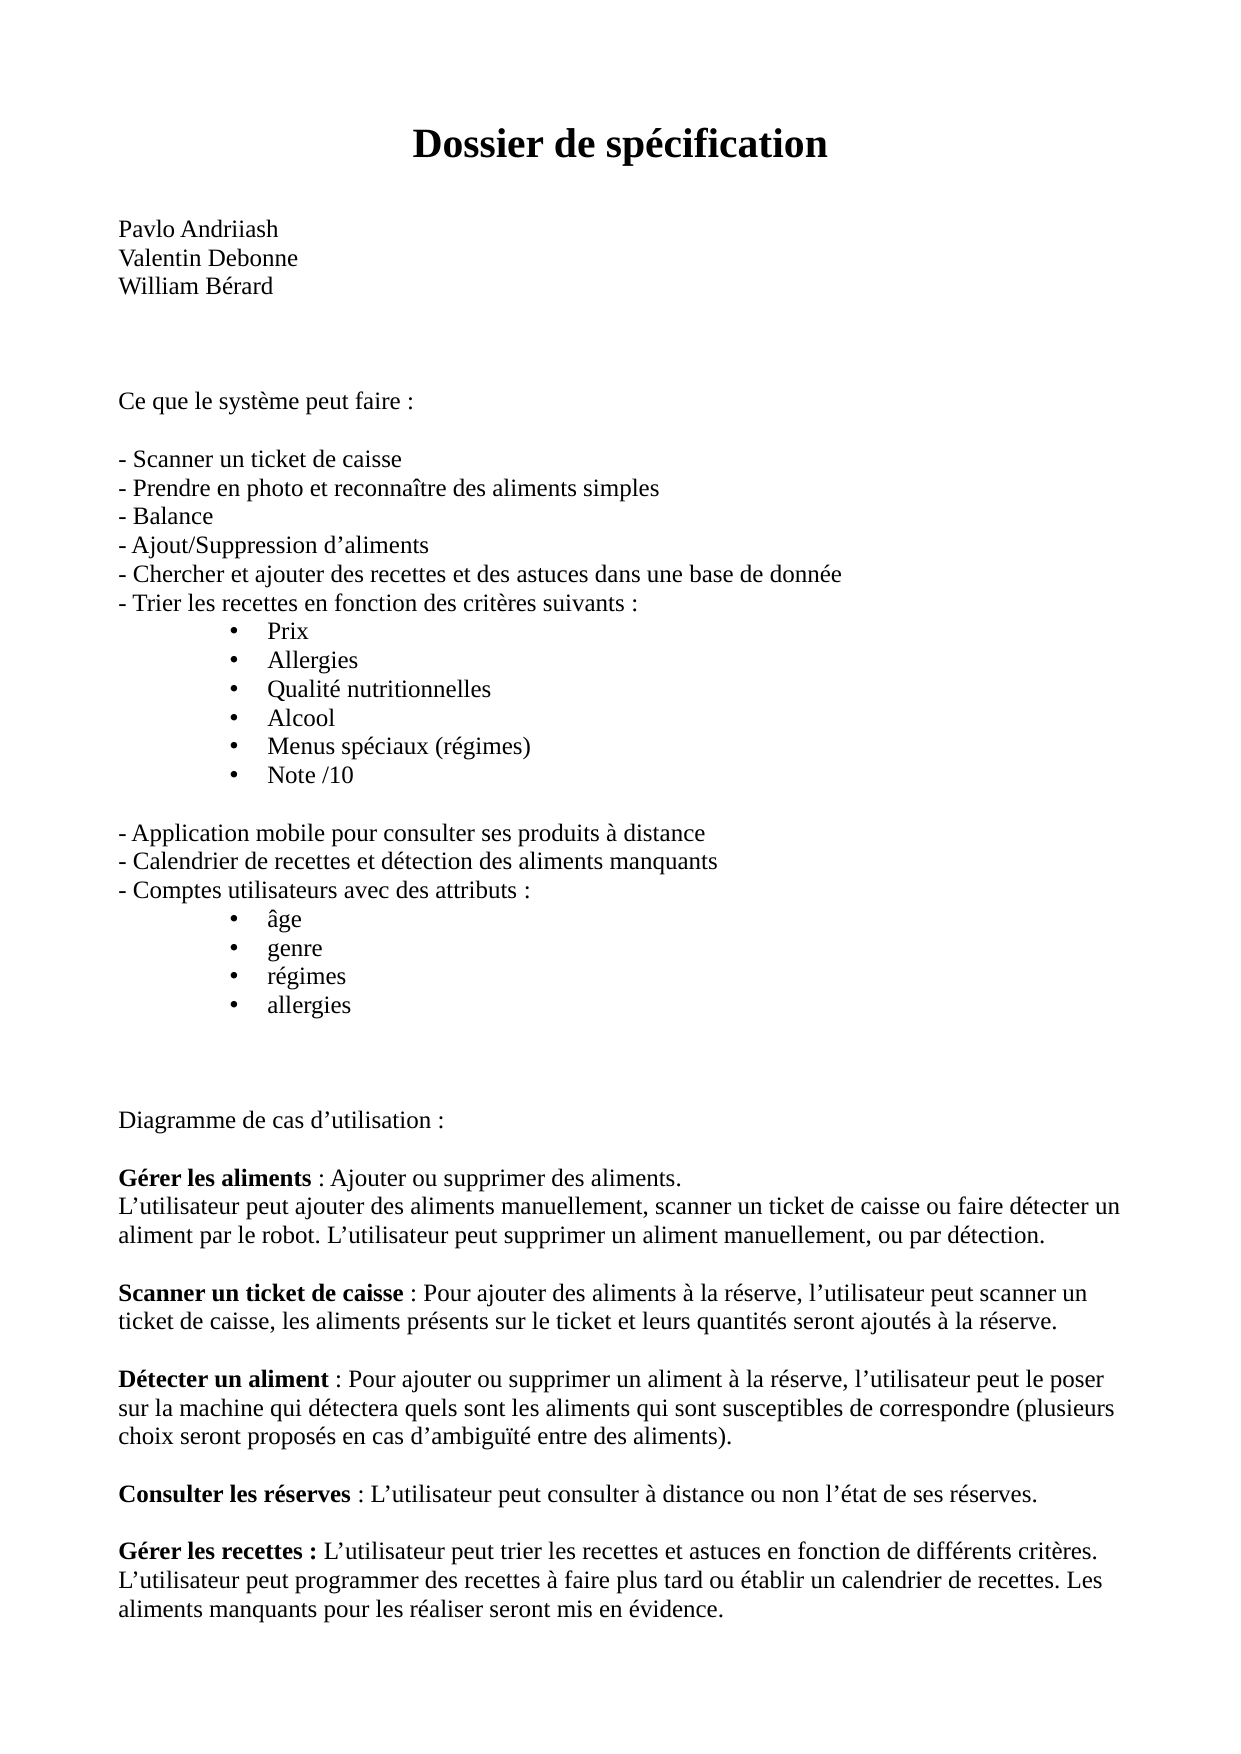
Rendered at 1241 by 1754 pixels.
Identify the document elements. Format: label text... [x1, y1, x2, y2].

list Menus spéciaux (régimes) [229, 731, 1122, 760]
text Ce que le système peut faire : [118, 386, 1122, 415]
text - Comptes utilisateurs avec des attributs : [118, 875, 1122, 904]
list Allergies [229, 645, 1122, 674]
text Scanner un ticket de caisse : Pour ajouter des aliments à la réserve, l’utilisateur peut scanner un ticket de caisse, les aliments présents sur le ticket et leurs quantités seront ajoutés à la réserve. [118, 1278, 1122, 1335]
text - Scanner un ticket de caisse [118, 444, 1122, 473]
text Consulter les réserves : L’utilisateur peut consulter à distance ou non l’état de ses réserves. [118, 1479, 1122, 1508]
list Note /10 [229, 760, 1122, 789]
text Gérer les aliments : Ajouter ou supprimer des aliments. [118, 1163, 1122, 1191]
list régimes [229, 961, 1122, 990]
text Détecter un aliment : Pour ajouter ou supprimer un aliment à la réserve, l’utilisateur peut le poser sur la machine qui détectera quels sont les aliments qui sont susceptibles de correspondre (plusieurs choix seront proposés en cas d’ambiguïté entre des aliments). [118, 1364, 1122, 1450]
text Dossier de spécification [118, 118, 1122, 166]
list Prix [229, 616, 1122, 645]
list Alcool [229, 703, 1122, 731]
text Pavlo Andriiash [118, 214, 1122, 243]
text L’utilisateur peut ajouter des aliments manuellement, scanner un ticket de caisse ou faire détecter un aliment par le robot. L’utilisateur peut supprimer un aliment manuellement, ou par détection. [118, 1191, 1122, 1249]
text - Calendrier de recettes et détection des aliments manquants [118, 846, 1122, 875]
text - Chercher et ajouter des recettes et des astuces dans une base de donnée [118, 559, 1122, 588]
text - Trier les recettes en fonction des critères suivants : [118, 588, 1122, 616]
text - Balance [118, 501, 1122, 530]
list allergies [229, 990, 1122, 1019]
text - Application mobile pour consulter ses produits à distance [118, 818, 1122, 846]
list genre [229, 933, 1122, 961]
text - Ajout/Suppression d’aliments [118, 530, 1122, 559]
list âge [229, 904, 1122, 933]
text William Bérard [118, 271, 1122, 300]
list Qualité nutritionnelles [229, 674, 1122, 703]
text - Prendre en photo et reconnaître des aliments simples [118, 473, 1122, 501]
text Valentin Debonne [118, 243, 1122, 271]
text Diagramme de cas d’utilisation : [118, 1105, 1122, 1134]
text Gérer les recettes : L’utilisateur peut trier les recettes et astuces en fonction de différents critères. L’utilisateur peut programmer des recettes à faire plus tard ou établir un calendrier de recettes. Les aliments manquants pour les réaliser seront mis en évidence. [118, 1536, 1122, 1623]
